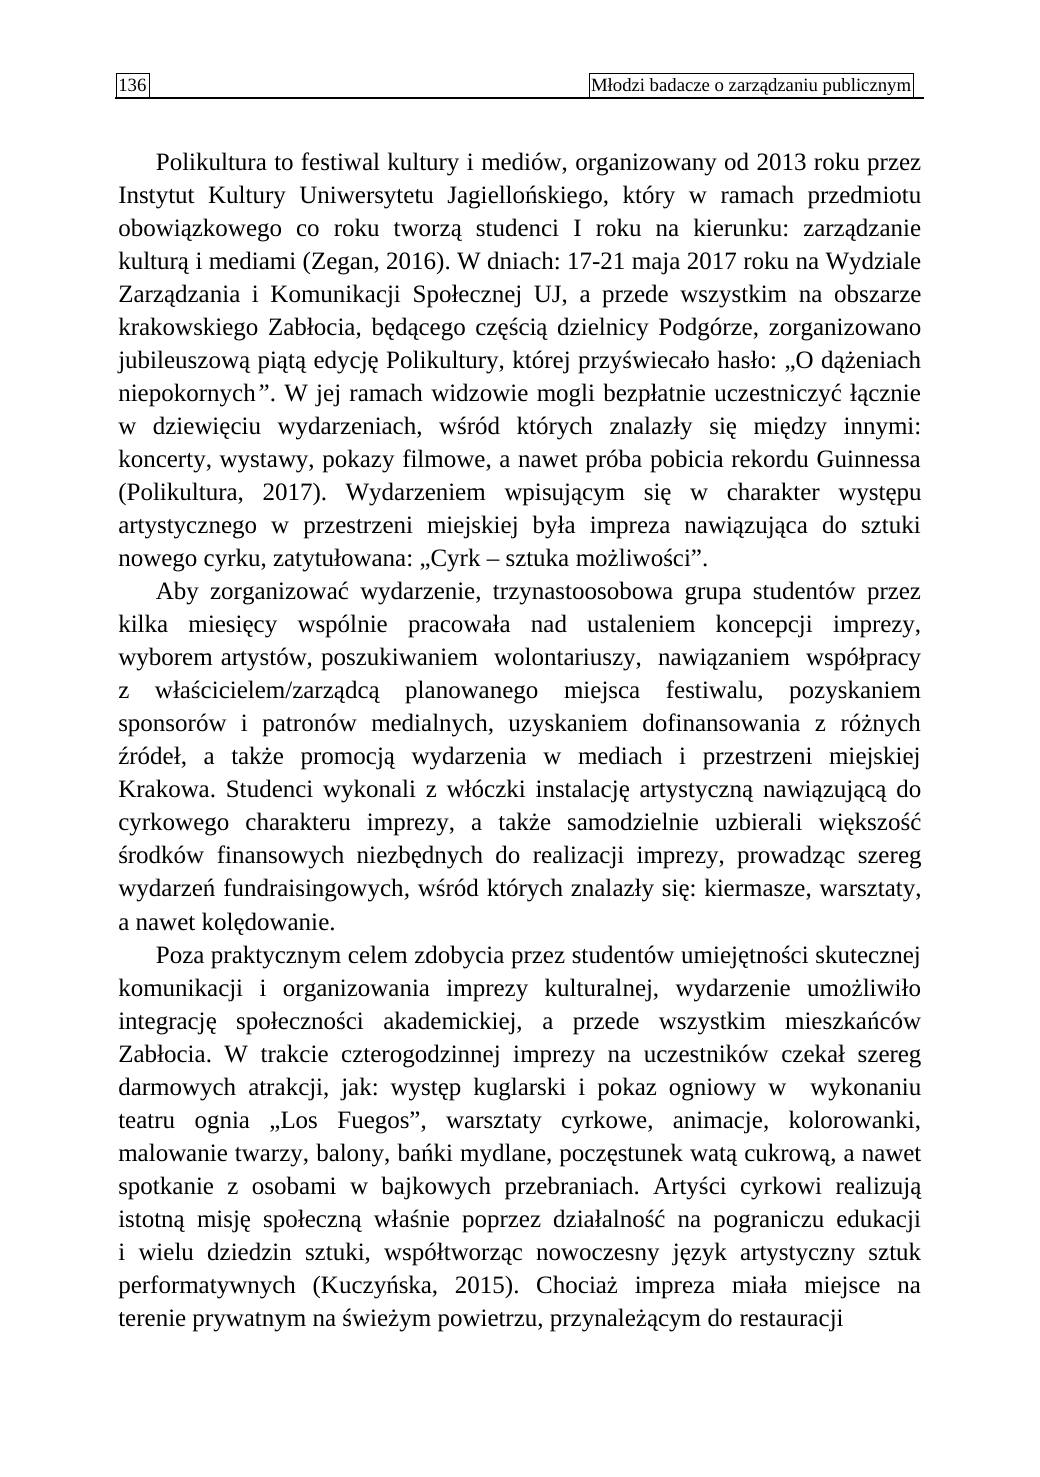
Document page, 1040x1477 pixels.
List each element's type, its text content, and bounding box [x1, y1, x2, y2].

text Polikultura to festiwal kultury i mediów, organizowany od 2013 roku przez Instytut Kultury Uniwersytetu Jagiellońskiego, który w ramach przedmiotu obowiązkowego co roku tworzą studenci I roku na kierunku: zarządzanie kulturą i mediami (Zegan, 2016). W dniach: 17-21 maja 2017 roku na Wydziale Zarządzania i Komunikacji Społecznej UJ, a przede wszystkim na obszarze krakowskiego Zabłocia, będącego częścią dzielnicy Podgórze, zorganizowano jubileuszową piątą edycję Polikultury, której przyświecało hasło: „O dążeniach niepokornych”. W jej ramach widzowie mogli bezpłatnie uczestniczyć łącznie w dziewięciu wydarzeniach, wśród których znalazły się między innymi: koncerty, wystawy, pokazy filmowe, a nawet próba pobicia rekordu Guinnessa (Polikultura, 2017). Wydarzeniem wpisującym się w charakter występu artystycznego w przestrzeni miejskiej była impreza nawiązująca do sztuki nowego cyrku, zatytułowana: „Cyrk – sztuka możliwości”. [118, 147, 922, 572]
text Poza praktycznym celem zdobycia przez studentów umiejętności skutecznej komunikacji i organizowania imprezy kulturalnej, wydarzenie umożliwiło integrację społeczności akademickiej, a przede wszystkim mieszkańców Zabłocia. W trakcie czterogodzinnej imprezy na uczestników czekał szereg darmowych atrakcji, jak: występ kuglarski i pokaz ogniowy w wykonaniu teatru ognia „Los Fuegos”, warsztaty cyrkowe, animacje, kolorowanki, malowanie twarzy, balony, bańki mydlane, poczęstunek watą cukrową, a nawet spotkanie z osobami w bajkowych przebraniach. Artyści cyrkowi realizują istotną misję społeczną właśnie poprzez działalność na pograniczu edukacji i wielu dziedzin sztuki, współtworząc nowoczesny język artystyczny sztuk performatywnych (Kuczyńska, 2015). Chociaż impreza miała miejsce na terenie prywatnym na świeżym powietrzu, przynależącym do restauracji [118, 940, 922, 1332]
text Aby zorganizować wydarzenie, trzynastoosobowa grupa studentów przez kilka miesięcy wspólnie pracowała nad ustaleniem koncepcji imprezy, wyborem artystów, poszukiwaniem wolontariuszy, nawiązaniem współpracy z właścicielem/zarządcą planowanego miejsca festiwalu, pozyskaniem sponsorów i patronów medialnych, uzyskaniem dofinansowania z różnych źródeł, a także promocją wydarzenia w mediach i przestrzeni miejskiej Krakowa. Studenci wykonali z włóczki instalację artystyczną nawiązującą do cyrkowego charakteru imprezy, a także samodzielnie uzbierali większość środków finansowych niezbędnych do realizacji imprezy, prowadząc szereg wydarzeń fundraisingowych, wśród których znalazły się: kiermasze, warsztaty, a nawet kolędowanie. [118, 576, 922, 935]
